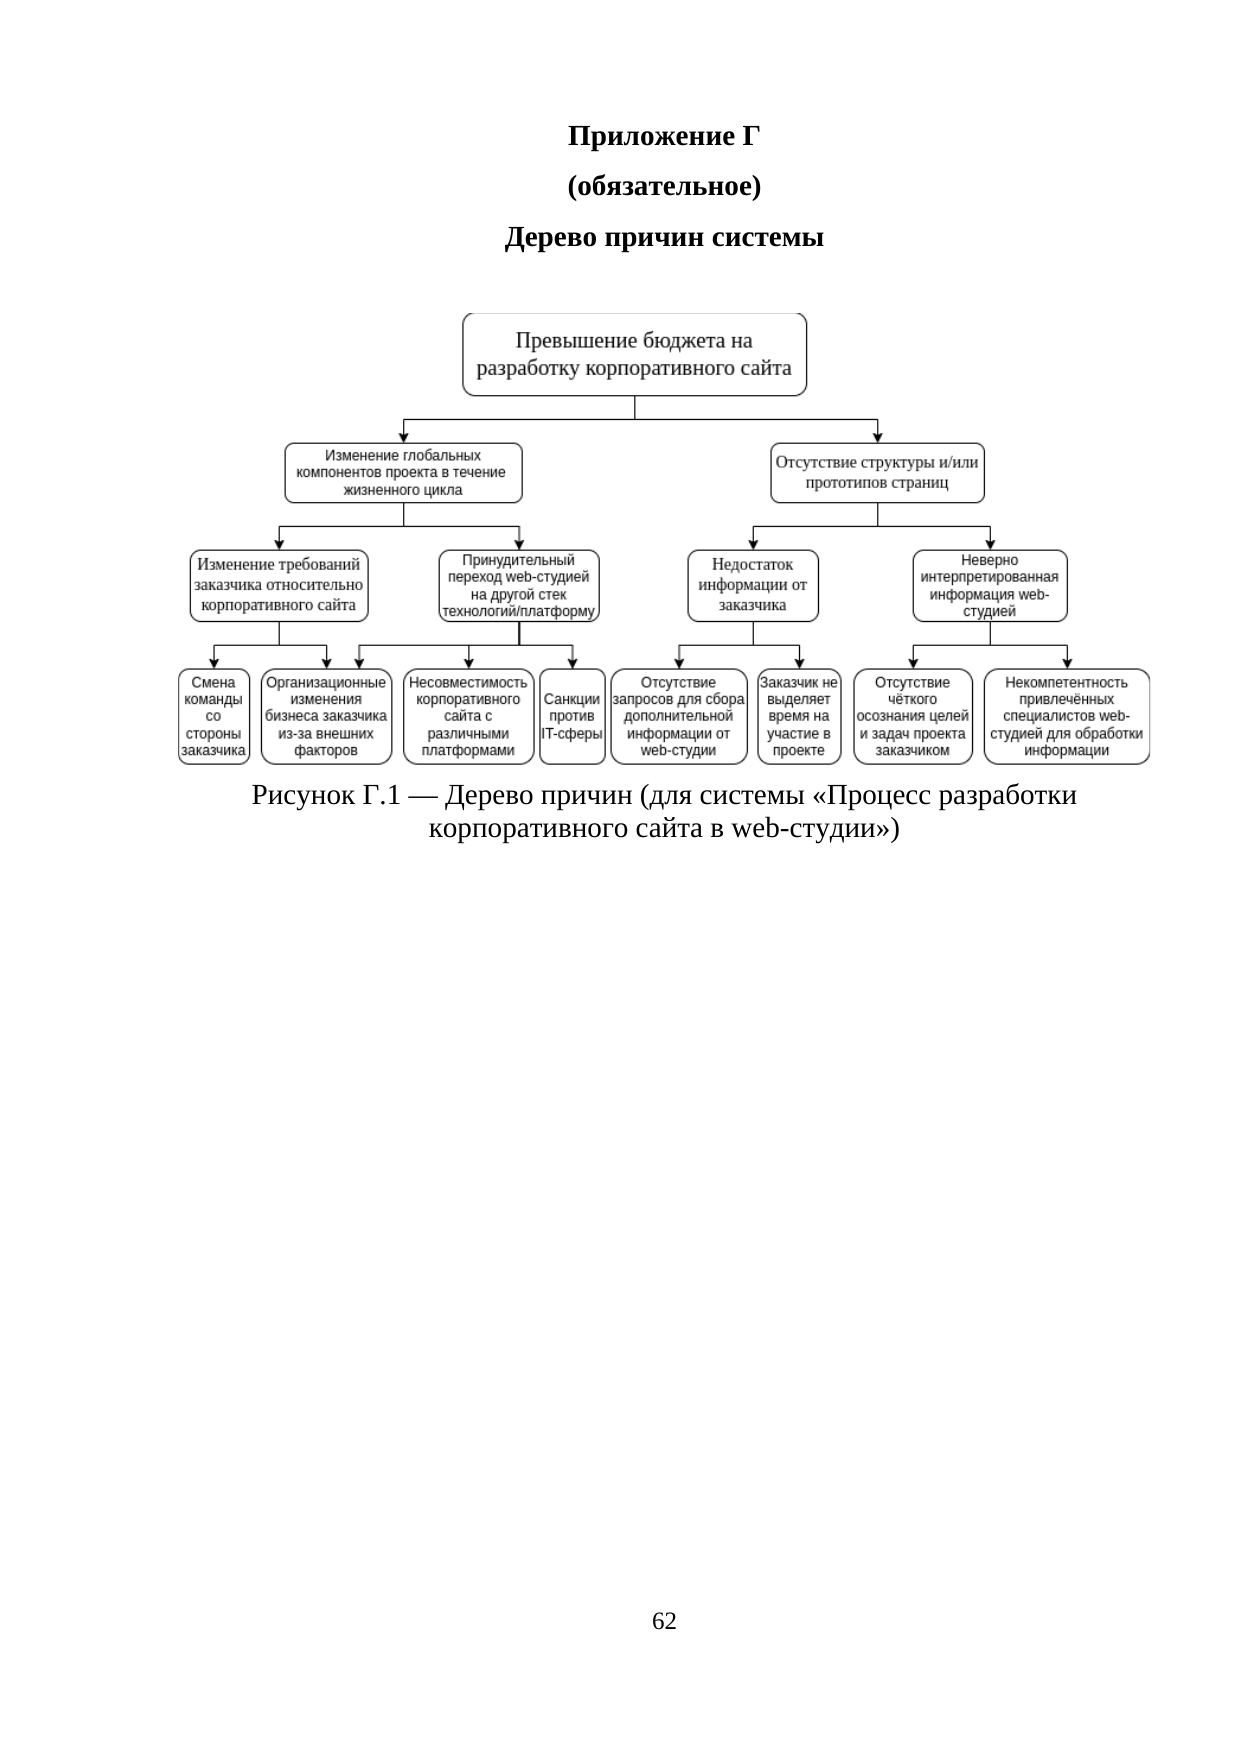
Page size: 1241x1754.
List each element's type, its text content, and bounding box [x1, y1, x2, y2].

subtitle Дерево причин системы [177, 219, 1152, 252]
text Рисунок Г.1 — Дерево причин (для системы «Процесс разработки корпоративного сайта в web-студии») [177, 766, 1152, 844]
picture [178, 313, 1151, 766]
subtitle (обязательное) [177, 168, 1152, 202]
subtitle Приложение Г [177, 118, 1152, 152]
